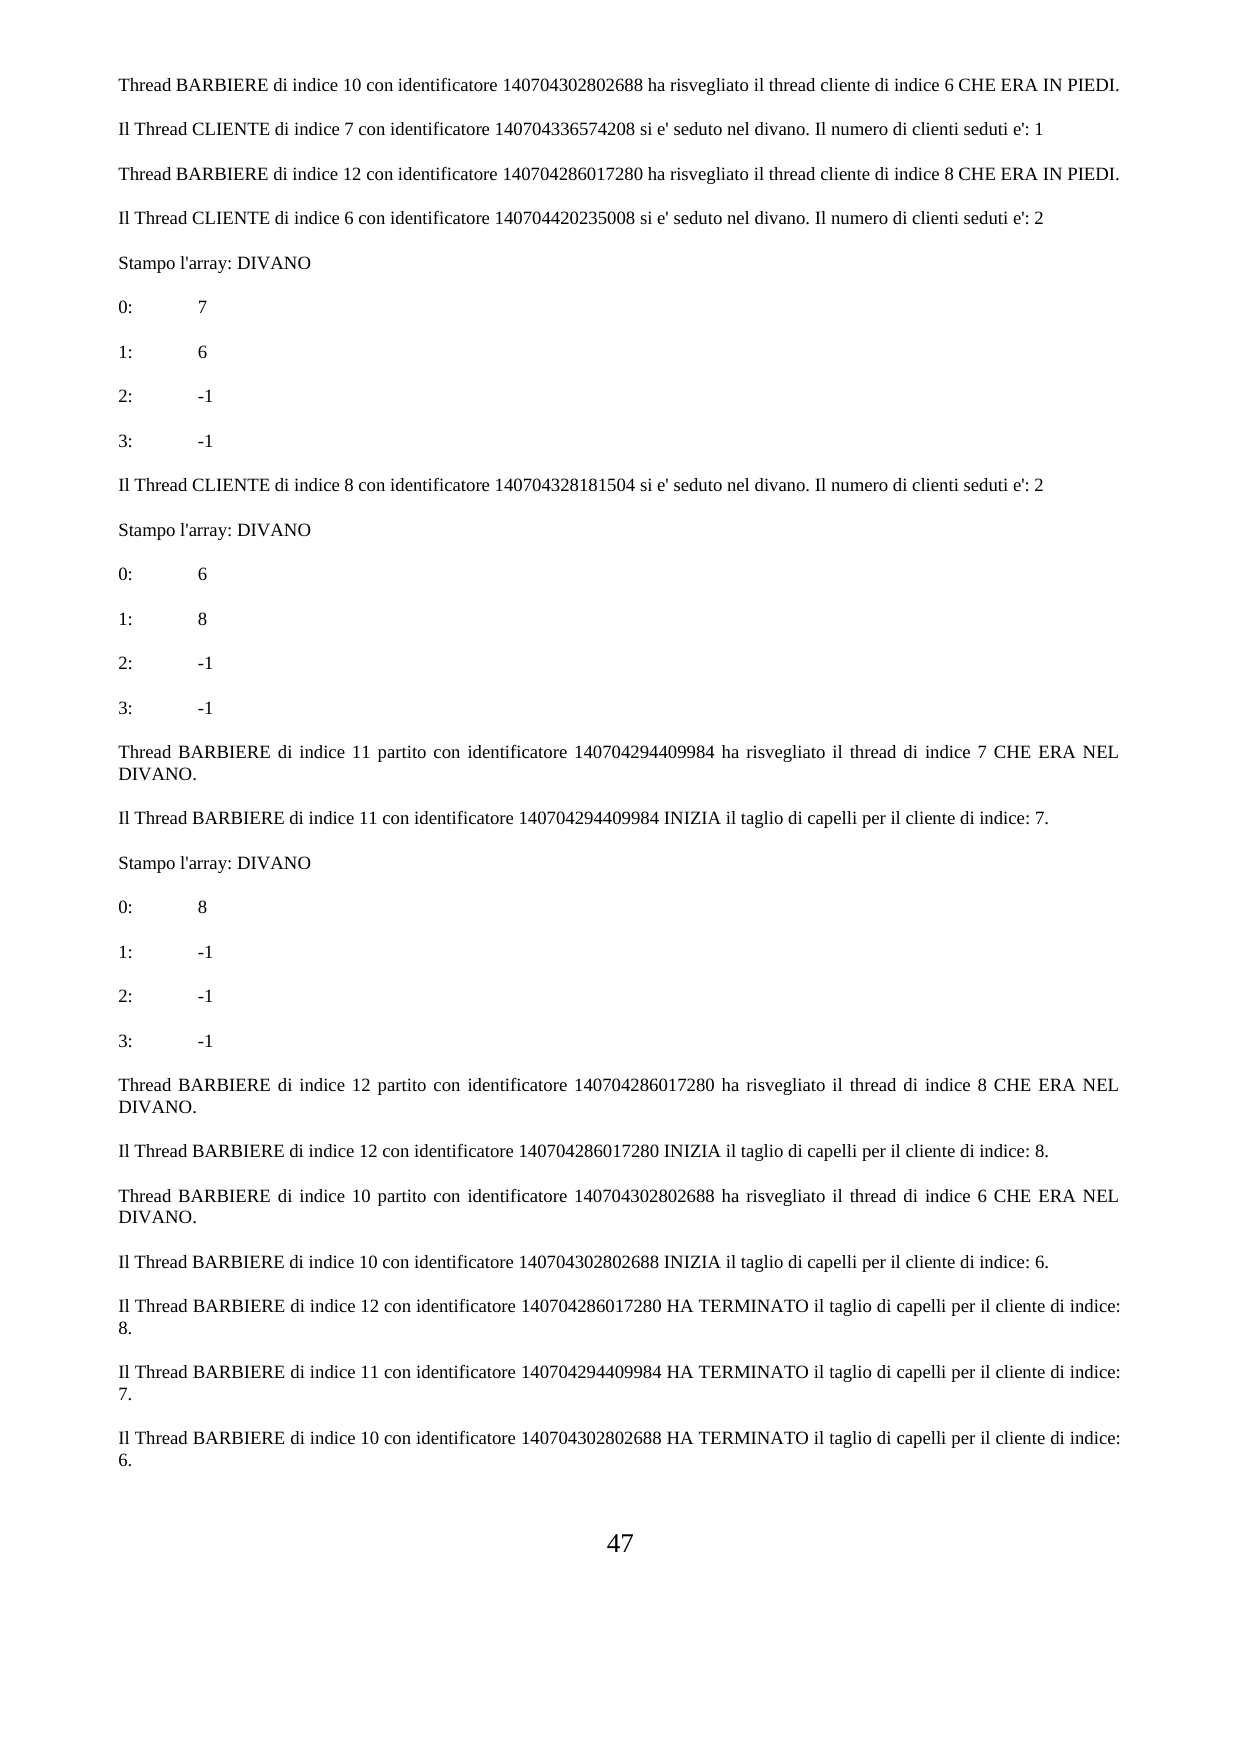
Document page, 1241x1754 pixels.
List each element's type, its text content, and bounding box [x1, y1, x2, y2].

text Il Thread CLIENTE di indice 8 con identificatore 140704328181504 si e' seduto nel divano. Il numero di clienti seduti e': 2 [118, 474, 1122, 496]
text Thread BARBIERE di indice 10 partito con identificatore 140704302802688 ha risvegliato il thread di indice 6 CHE ERA NEL DIVANO. [118, 1184, 1122, 1228]
text Il Thread BARBIERE di indice 11 con identificatore 140704294409984 INIZIA il taglio di capelli per il cliente di indice: 7. [118, 807, 1122, 829]
text Il Thread CLIENTE di indice 6 con identificatore 140704420235008 si e' seduto nel divano. Il numero di clienti seduti e': 2 [118, 207, 1122, 229]
text 2: -1 [118, 385, 1122, 407]
text Thread BARBIERE di indice 11 partito con identificatore 140704294409984 ha risvegliato il thread di indice 7 CHE ERA NEL DIVANO. [118, 741, 1122, 784]
text 3: -1 [118, 1029, 1122, 1051]
text Thread BARBIERE di indice 12 partito con identificatore 140704286017280 ha risvegliato il thread di indice 8 CHE ERA NEL DIVANO. [118, 1074, 1122, 1117]
text 1: 8 [118, 608, 1122, 629]
text 0: 8 [118, 896, 1122, 918]
text Stampo l'array: DIVANO [118, 852, 1122, 873]
text 0: 6 [118, 563, 1122, 585]
text 3: -1 [118, 697, 1122, 718]
text Il Thread CLIENTE di indice 7 con identificatore 140704336574208 si e' seduto nel divano. Il numero di clienti seduti e': 1 [118, 118, 1122, 140]
text 2: -1 [118, 985, 1122, 1007]
text Il Thread BARBIERE di indice 11 con identificatore 140704294409984 HA TERMINATO il taglio di capelli per il cliente di indice: 7. [118, 1361, 1122, 1404]
text Thread BARBIERE di indice 12 con identificatore 140704286017280 ha risvegliato il thread cliente di indice 8 CHE ERA IN PIEDI. [118, 163, 1122, 184]
text Il Thread BARBIERE di indice 10 con identificatore 140704302802688 HA TERMINATO il taglio di capelli per il cliente di indice: 6. [118, 1427, 1122, 1470]
text 1: 6 [118, 341, 1122, 362]
text Stampo l'array: DIVANO [118, 252, 1122, 273]
text 0: 7 [118, 296, 1122, 318]
text Stampo l'array: DIVANO [118, 519, 1122, 540]
text Il Thread BARBIERE di indice 10 con identificatore 140704302802688 INIZIA il taglio di capelli per il cliente di indice: 6. [118, 1251, 1122, 1272]
text Thread BARBIERE di indice 10 con identificatore 140704302802688 ha risvegliato il thread cliente di indice 6 CHE ERA IN PIEDI. [118, 74, 1122, 95]
text Il Thread BARBIERE di indice 12 con identificatore 140704286017280 INIZIA il taglio di capelli per il cliente di indice: 8. [118, 1140, 1122, 1162]
text Il Thread BARBIERE di indice 12 con identificatore 140704286017280 HA TERMINATO il taglio di capelli per il cliente di indice: 8. [118, 1295, 1122, 1338]
text 3: -1 [118, 430, 1122, 451]
text 2: -1 [118, 652, 1122, 674]
text 1: -1 [118, 941, 1122, 962]
